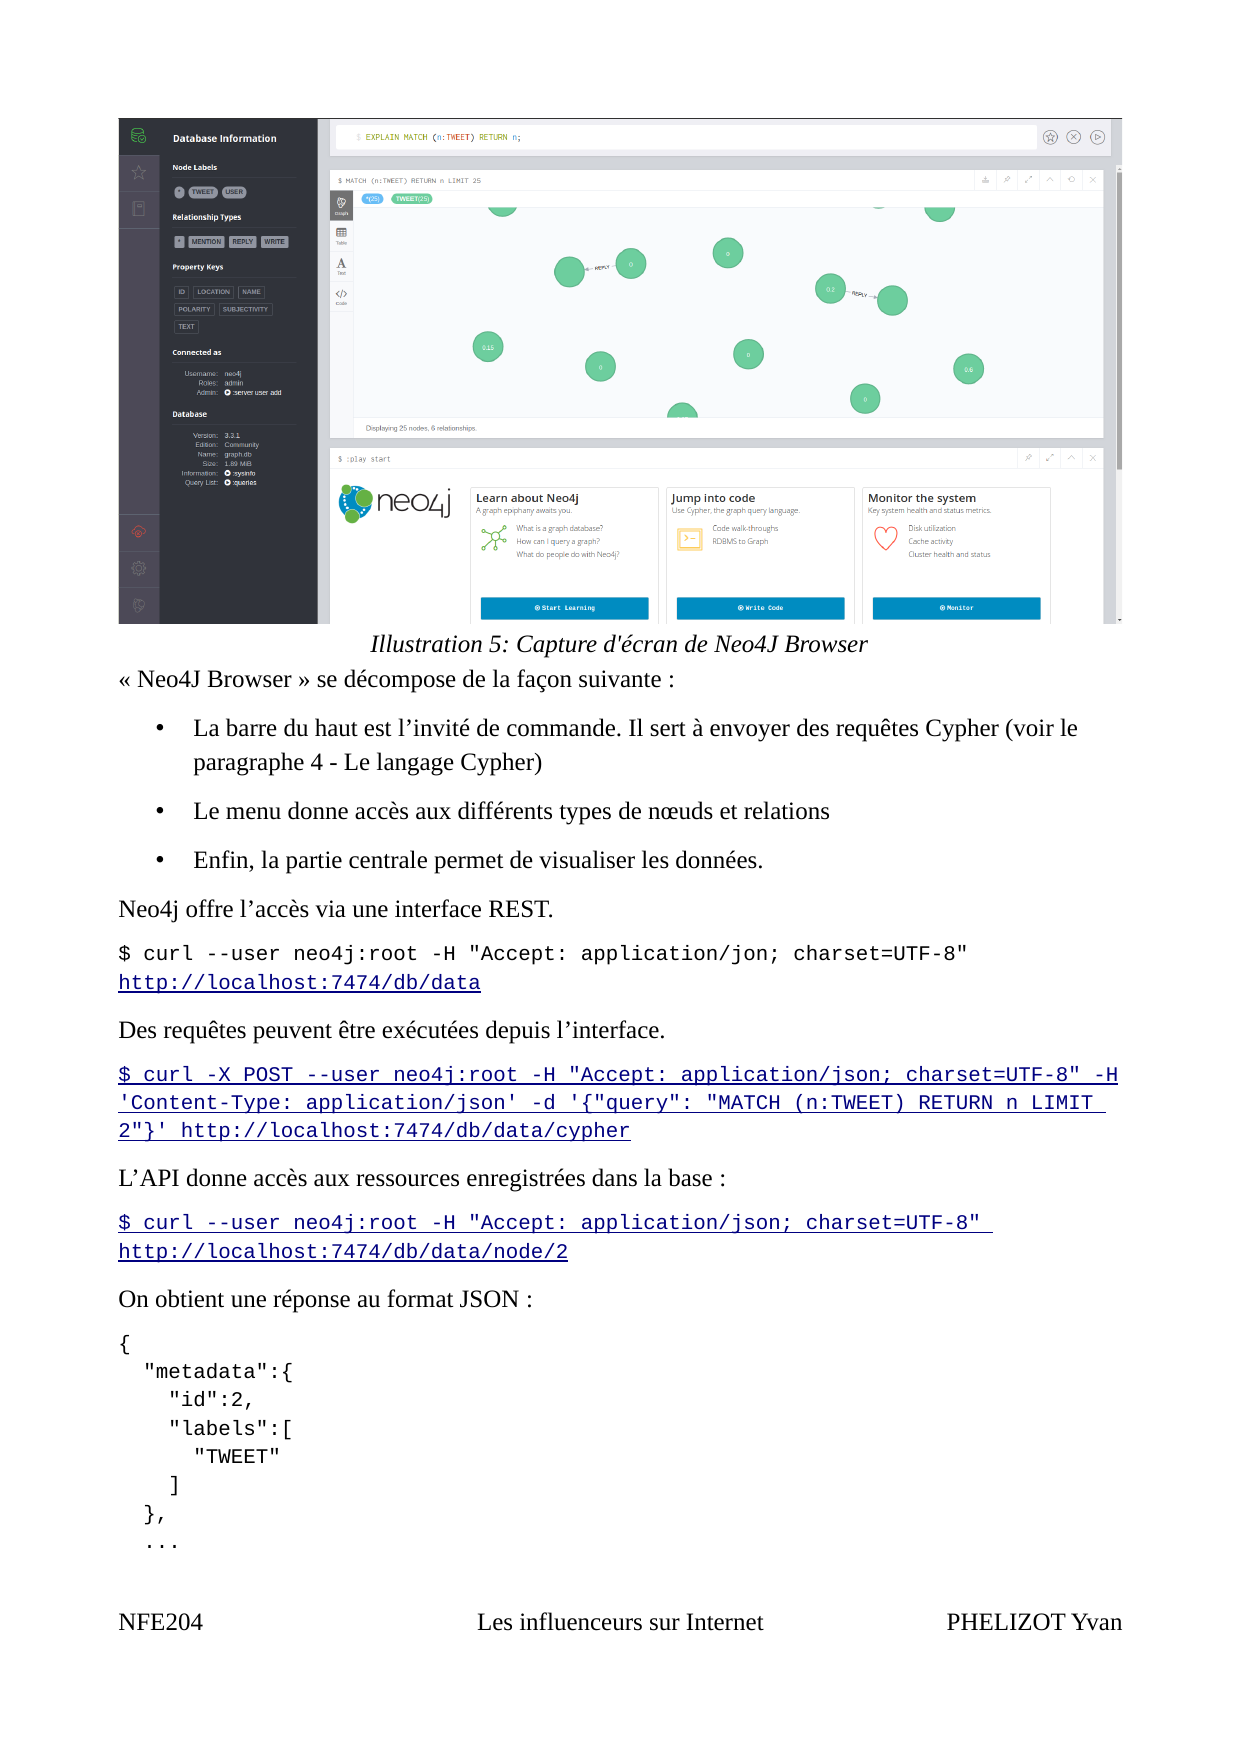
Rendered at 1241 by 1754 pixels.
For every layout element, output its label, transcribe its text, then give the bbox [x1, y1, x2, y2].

text "TWEET" [118, 1446, 1122, 1470]
text { [118, 1333, 1122, 1356]
text L’API donne accès aux ressources enregistrées dans la base : [118, 1163, 1122, 1192]
text ... [118, 1531, 1122, 1555]
text $ curl -X POST --user neo4j:root -H "Accept: application/json; charset=UTF-8" -H 'Content-Type: application/json' -d '{"query": "MATCH (n:TWEET) RETURN n LIMIT 2"}' http://localhost:7474/db/data/cypher [118, 1064, 1122, 1144]
list Enfin, la partie centrale permet de visualiser les données. [156, 845, 1122, 874]
text }, [118, 1503, 1122, 1526]
text "labels":[ [118, 1418, 1122, 1441]
text Illustration 5: Capture d'écran de Neo4J Browser [118, 624, 1122, 658]
text Des requêtes peuvent être exécutées depuis l’interface. [118, 1015, 1122, 1043]
text $ curl --user neo4j:root -H "Accept: application/json; charset=UTF-8" http://localhost:7474/db/data/node/2 [118, 1212, 1122, 1264]
text Neo4j offre l’accès via une interface REST. [118, 894, 1122, 923]
text "metadata":{ [118, 1361, 1122, 1385]
text "id":2, [118, 1389, 1122, 1413]
text « Neo4J Browser » se décompose de la façon suivante : [118, 658, 1122, 692]
list Le menu donne accès aux différents types de nœuds et relations [156, 796, 1122, 825]
list La barre du haut est l’invité de commande. Il sert à envoyer des requêtes Cypher (voir le paragraphe 4 - Le langage Cypher) [156, 713, 1122, 776]
picture [118, 118, 1123, 624]
text $ curl --user neo4j:root -H "Accept: application/jon; charset=UTF-8" http://localhost:7474/db/data [118, 943, 1122, 995]
text On obtient une réponse au format JSON : [118, 1284, 1122, 1312]
text ] [118, 1474, 1122, 1498]
